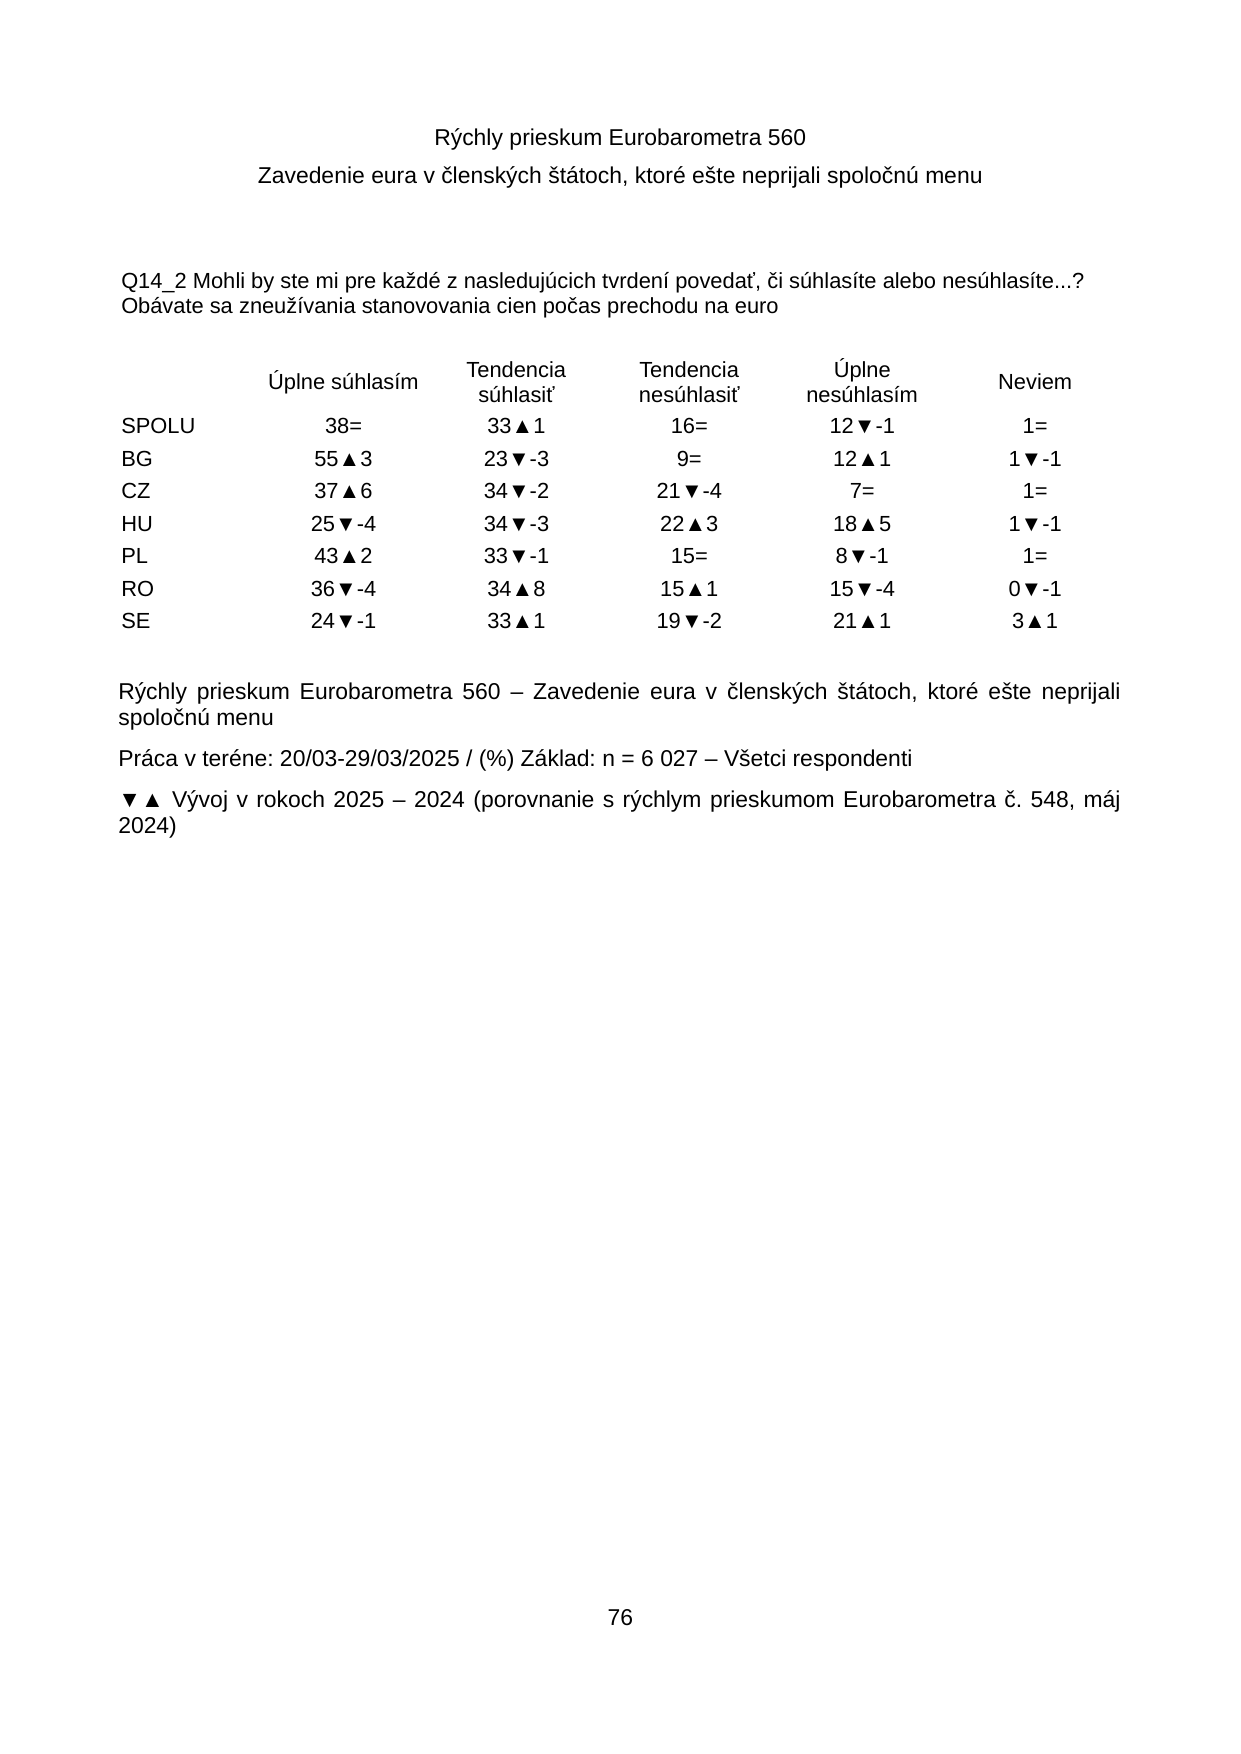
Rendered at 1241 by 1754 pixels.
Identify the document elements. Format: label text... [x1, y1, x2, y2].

table_cell 33▼-1 [430, 540, 603, 572]
table_cell RO [118, 572, 257, 604]
table_cell 38= [257, 410, 430, 442]
table_cell 1= [949, 410, 1121, 442]
table_cell 36▼-4 [257, 572, 430, 604]
table_cell 21▼-4 [603, 475, 776, 507]
table_cell [776, 321, 948, 354]
table_cell [257, 321, 430, 354]
table_cell [118, 321, 257, 354]
table_cell 33▲1 [430, 604, 603, 637]
table_cell 33▲1 [430, 410, 603, 442]
table_cell Tendencia súhlasiť [430, 354, 603, 410]
table_cell 12▲1 [776, 442, 948, 475]
table_cell 0▼-1 [949, 572, 1121, 604]
table_cell 15▲1 [603, 572, 776, 604]
table_cell Úplne súhlasím [257, 354, 430, 410]
table_cell 8▼-1 [776, 540, 948, 572]
table_cell Úplne nesúhlasím [776, 354, 948, 410]
table_cell 24▼-1 [257, 604, 430, 637]
table_cell 3▲1 [949, 604, 1121, 637]
table_cell HU [118, 507, 257, 539]
table_cell [430, 321, 603, 354]
table_header Q14_2 Mohli by ste mi pre každé z nasledujúcich tvrdení povedať, či súhlasíte alebo nesúhlasíte...? Obávate sa zneužívania stanovovania cien počas prechodu na euro [118, 265, 1121, 321]
table_cell 25▼-4 [257, 507, 430, 539]
table_cell 15▼-4 [776, 572, 948, 604]
table_cell 18▲5 [776, 507, 948, 539]
table_cell [949, 321, 1121, 354]
table_cell 7= [776, 475, 948, 507]
table_cell 43▲2 [257, 540, 430, 572]
table_cell 12▼-1 [776, 410, 948, 442]
text Rýchly prieskum Eurobarometra 560 – Zavedenie eura v členských štátoch, ktoré ešte neprijali spoločnú menu [118, 678, 1122, 730]
table_cell BG [118, 442, 257, 475]
table_cell [118, 354, 257, 410]
table_cell 9= [603, 442, 776, 475]
table_cell 1▼-1 [949, 507, 1121, 539]
table_cell 16= [603, 410, 776, 442]
table_cell Tendencia nesúhlasiť [603, 354, 776, 410]
table_cell Neviem [949, 354, 1121, 410]
table_cell SE [118, 604, 257, 637]
table_cell 19▼-2 [603, 604, 776, 637]
table_cell 37▲6 [257, 475, 430, 507]
table_cell 34▼-2 [430, 475, 603, 507]
text ▼▲ Vývoj v rokoch 2025 – 2024 (porovnanie s rýchlym prieskumom Eurobarometra č. 548, máj 2024) [118, 786, 1122, 838]
table_cell 22▲3 [603, 507, 776, 539]
table_cell 1= [949, 540, 1121, 572]
table_cell 21▲1 [776, 604, 948, 637]
table_cell PL [118, 540, 257, 572]
text Práca v teréne: 20/03-29/03/2025 / (%) Základ: n = 6 027 – Všetci respondenti [118, 745, 1122, 771]
table_cell CZ [118, 475, 257, 507]
table_cell 15= [603, 540, 776, 572]
table_cell [603, 321, 776, 354]
table_cell 34▼-3 [430, 507, 603, 539]
table_cell SPOLU [118, 410, 257, 442]
table_cell 23▼-3 [430, 442, 603, 475]
table_cell 1▼-1 [949, 442, 1121, 475]
table_cell 1= [949, 475, 1121, 507]
table_cell 34▲8 [430, 572, 603, 604]
table_cell 55▲3 [257, 442, 430, 475]
